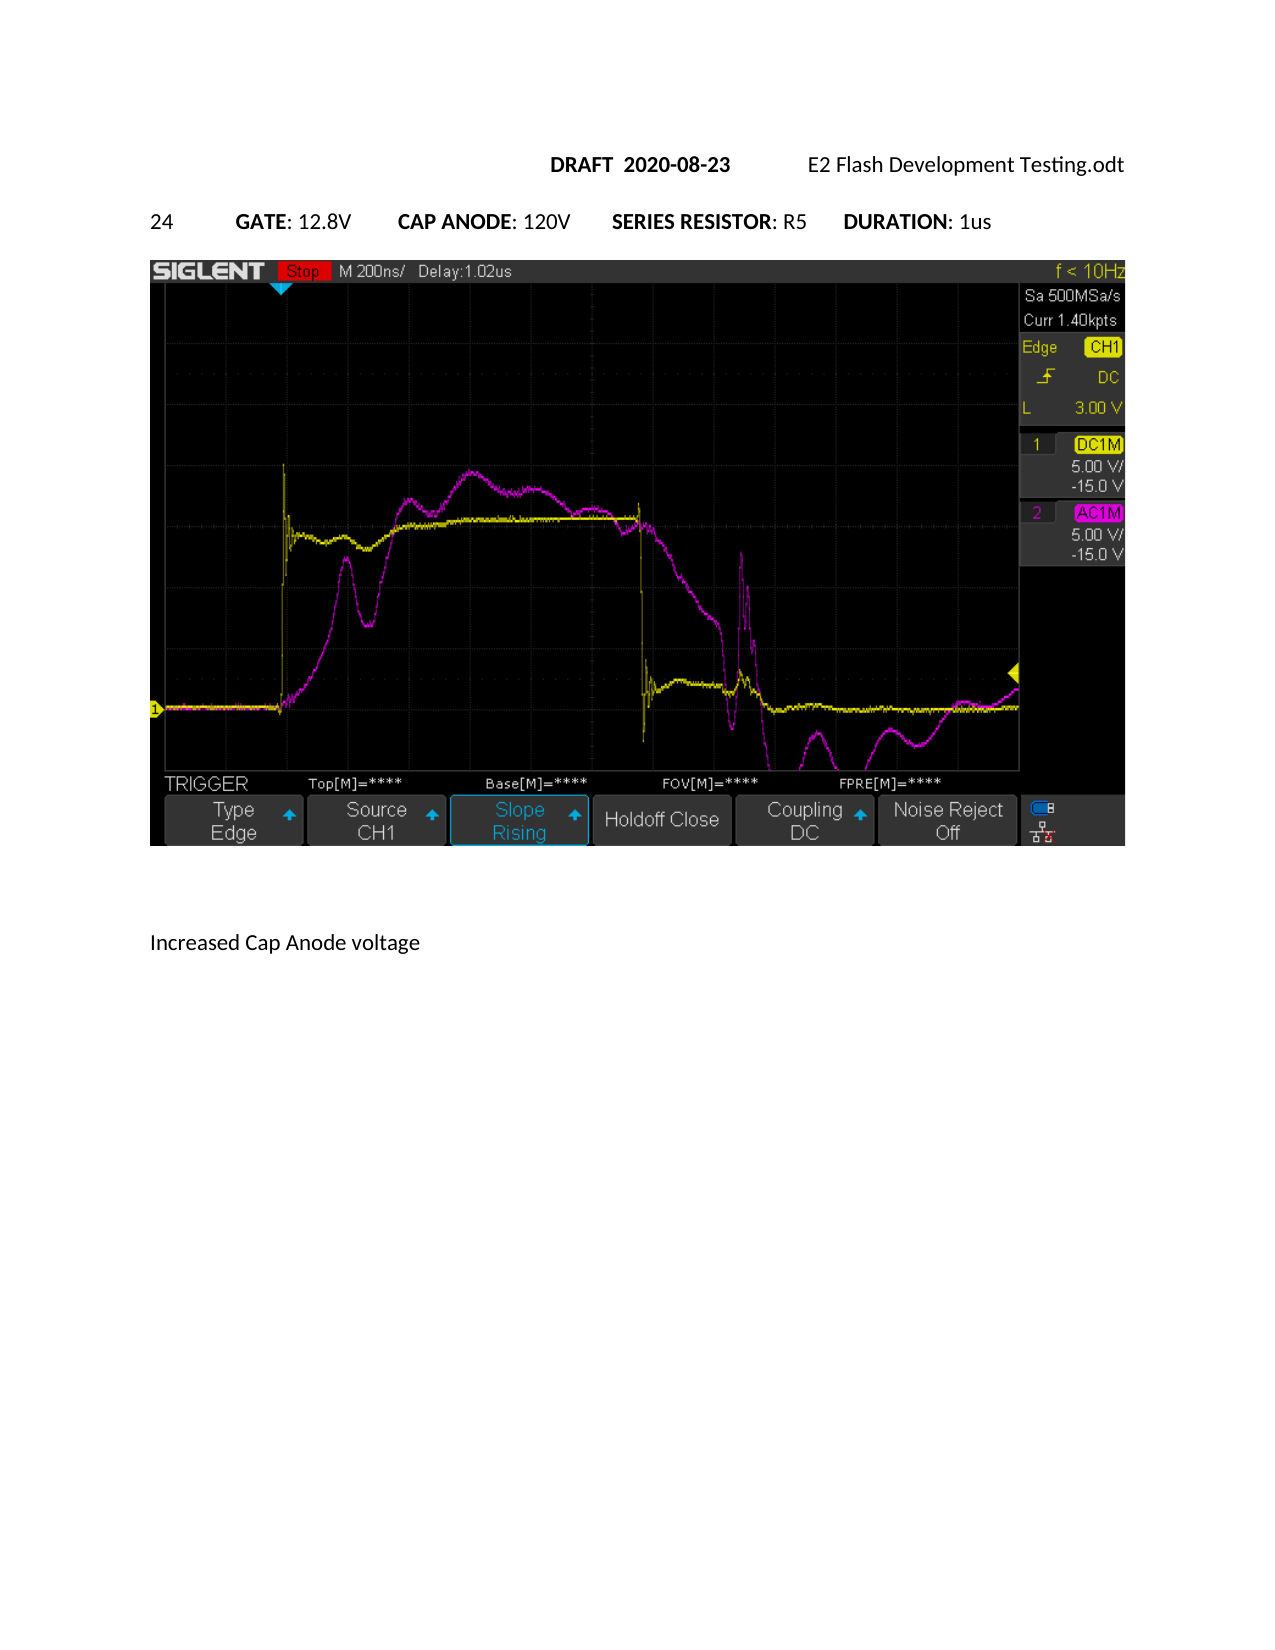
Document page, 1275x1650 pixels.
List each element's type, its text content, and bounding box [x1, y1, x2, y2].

picture [452, 797, 587, 844]
text Increased Cap Anode voltage [150, 928, 1125, 956]
text 24 GATE: 12.8V CAP ANODE: 120V SERIES RESISTOR: R5 DURATION: 1us [150, 207, 1125, 236]
picture [150, 260, 1125, 846]
